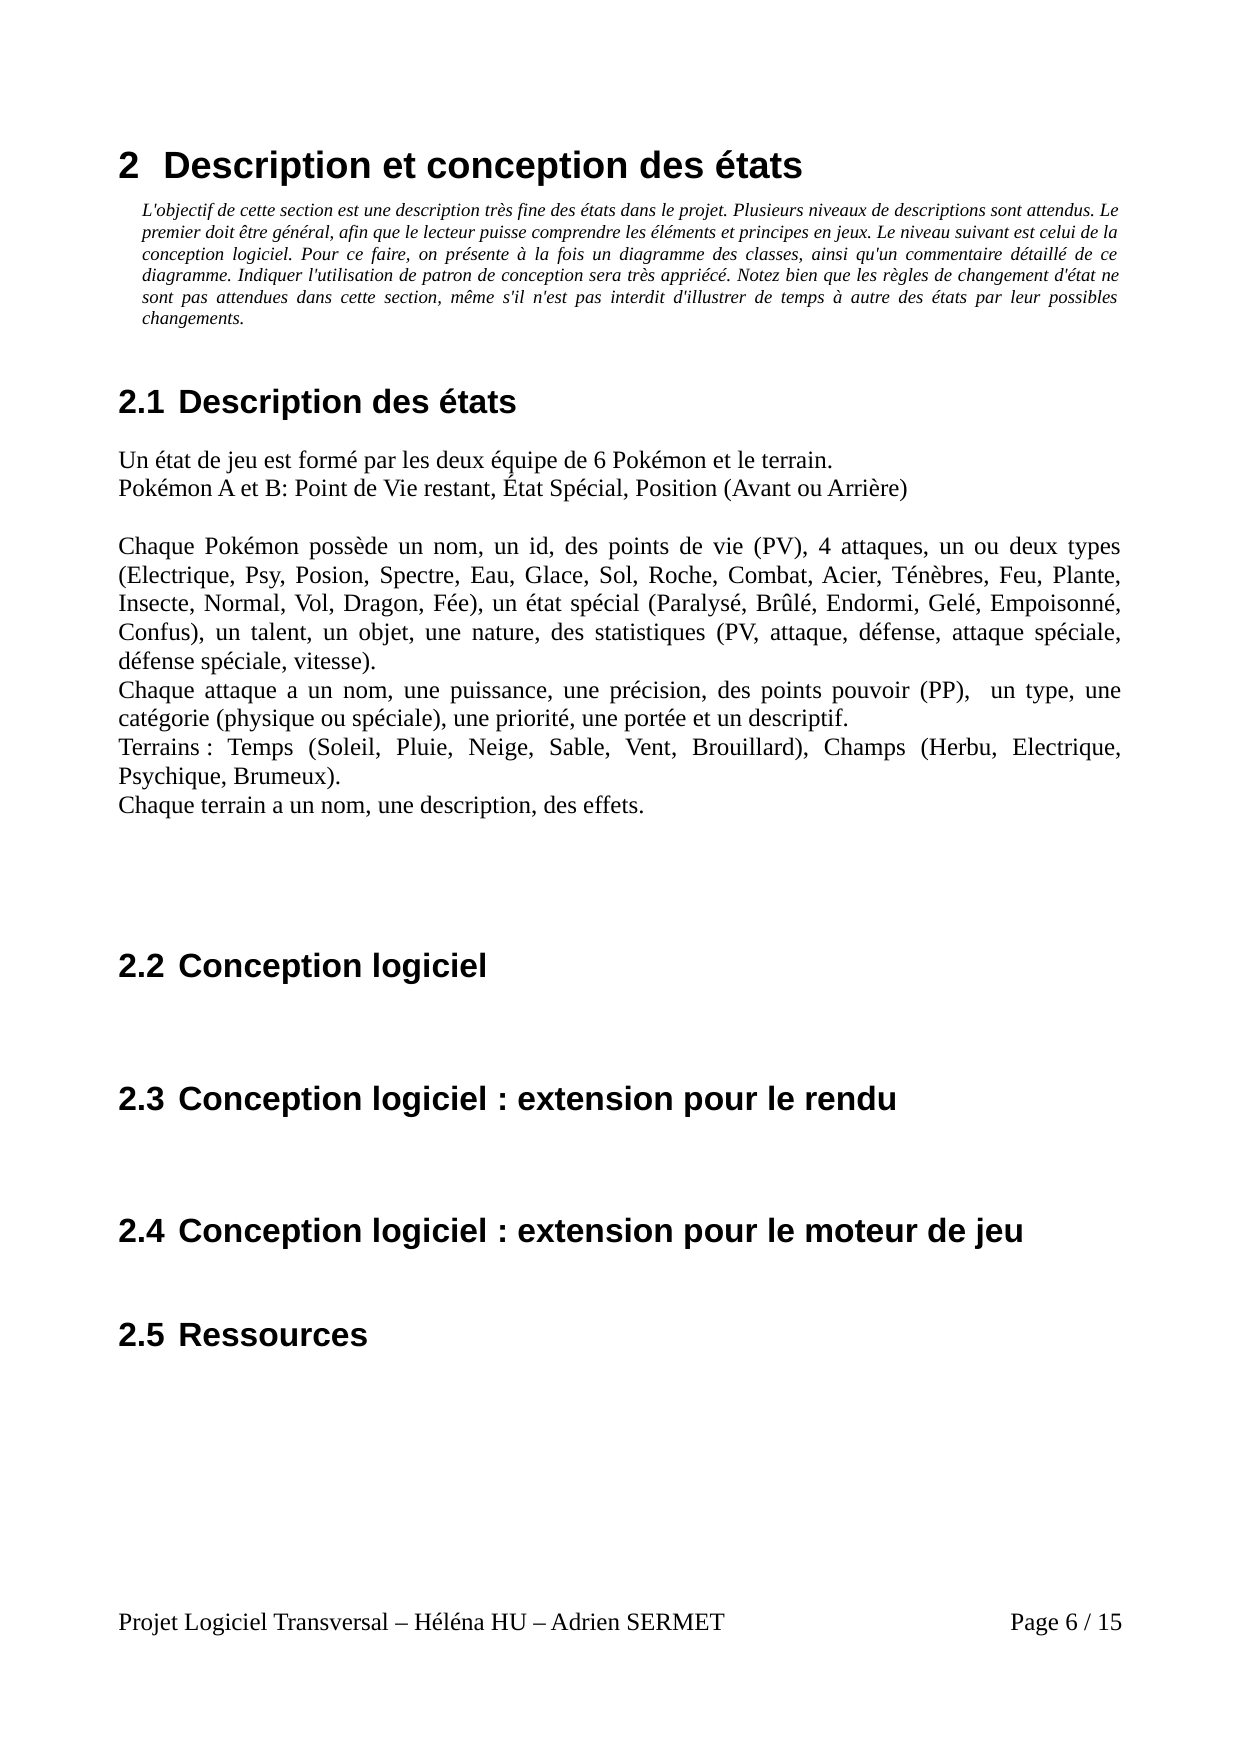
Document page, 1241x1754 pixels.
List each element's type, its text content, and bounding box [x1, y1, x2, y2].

subtitle Conception logiciel : extension pour le moteur de jeu [118, 1211, 1122, 1249]
subtitle Ressources [118, 1314, 1122, 1353]
text Chaque Pokémon possède un nom, un id, des points de vie (PV), 4 attaques, un ou deux types (Electrique, Psy, Posion, Spectre, Eau, Glace, Sol, Roche, Combat, Acier, Ténèbres, Feu, Plante, Insecte, Normal, Vol, Dragon, Fée), un état spécial (Paralysé, Brûlé, Endormi, Gelé, Empoisonné, Confus), un talent, un objet, une nature, des statistiques (PV, attaque, défense, attaque spéciale, défense spéciale, vitesse). [118, 531, 1122, 675]
text Chaque attaque a un nom, une puissance, une précision, des points pouvoir (PP), un type, une catégorie (physique ou spéciale), une priorité, une portée et un descriptif. [118, 675, 1122, 732]
text Un état de jeu est formé par les deux équipe de 6 Pokémon et le terrain. [118, 445, 1122, 473]
text Chaque terrain a un nom, une description, des effets. [118, 790, 1122, 818]
subtitle Description et conception des états [118, 143, 1122, 187]
text L'objectif de cette section est une description très fine des états dans le projet. Plusieurs niveaux de descriptions sont attendus. Le premier doit être général, afin que le lecteur puisse comprendre les éléments et principes en jeux. Le niveau suivant est celui de la conception logiciel. Pour ce faire, on présente à la fois un diagramme des classes, ainsi qu'un commentaire détaillé de ce diagramme. Indiquer l'utilisation de patron de conception sera très appriécé. Notez bien que les règles de changement d'état ne sont pas attendues dans cette section, même s'il n'est pas interdit d'illustrer de temps à autre des états par leur possibles changements. [142, 199, 1122, 329]
subtitle Conception logiciel : extension pour le rendu [118, 1078, 1122, 1117]
text Pokémon A et B: Point de Vie restant, État Spécial, Position (Avant ou Arrière) [118, 473, 1122, 502]
subtitle Conception logiciel [118, 946, 1122, 985]
subtitle Description des états [118, 382, 1122, 421]
text Terrains : Temps (Soleil, Pluie, Neige, Sable, Vent, Brouillard), Champs (Herbu, Electrique, Psychique, Brumeux). [118, 732, 1122, 790]
